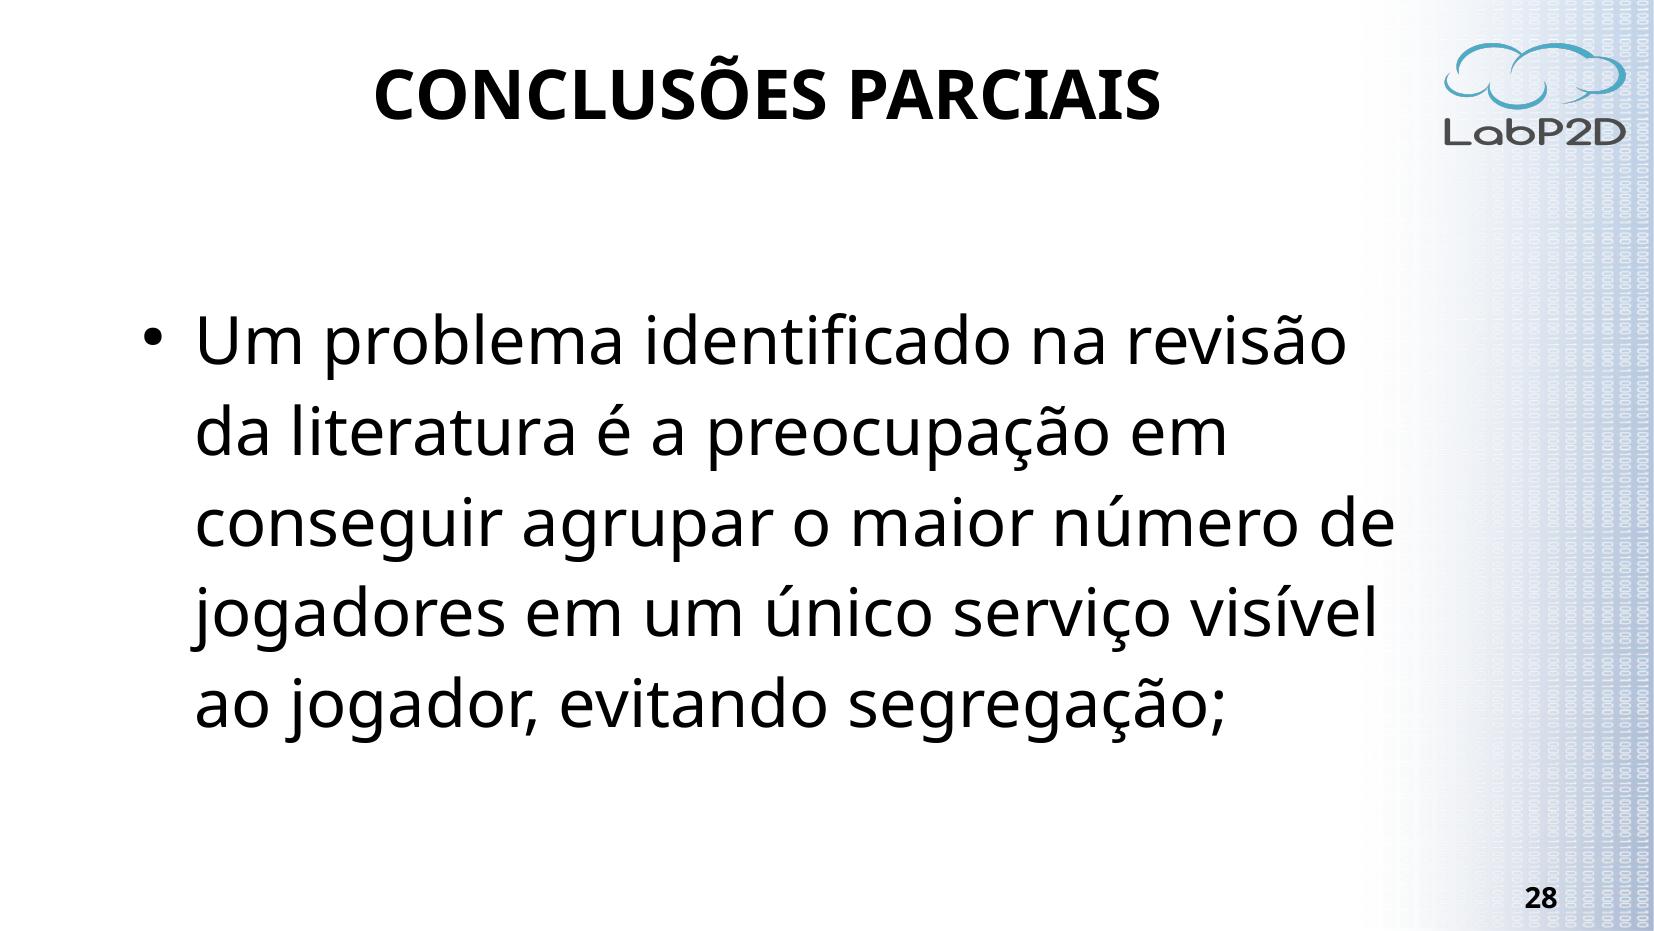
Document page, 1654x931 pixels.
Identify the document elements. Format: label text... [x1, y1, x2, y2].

list Um problema identificado na revisão da literatura é a preocupação em conseguir agrupar o maior número de jogadores em um único serviço visível ao jogador, evitando segregação; [123, 203, 1406, 837]
picture [1360, 1, 1654, 930]
title CONCLUSÕES PARCIAIS [82, 14, 1453, 171]
